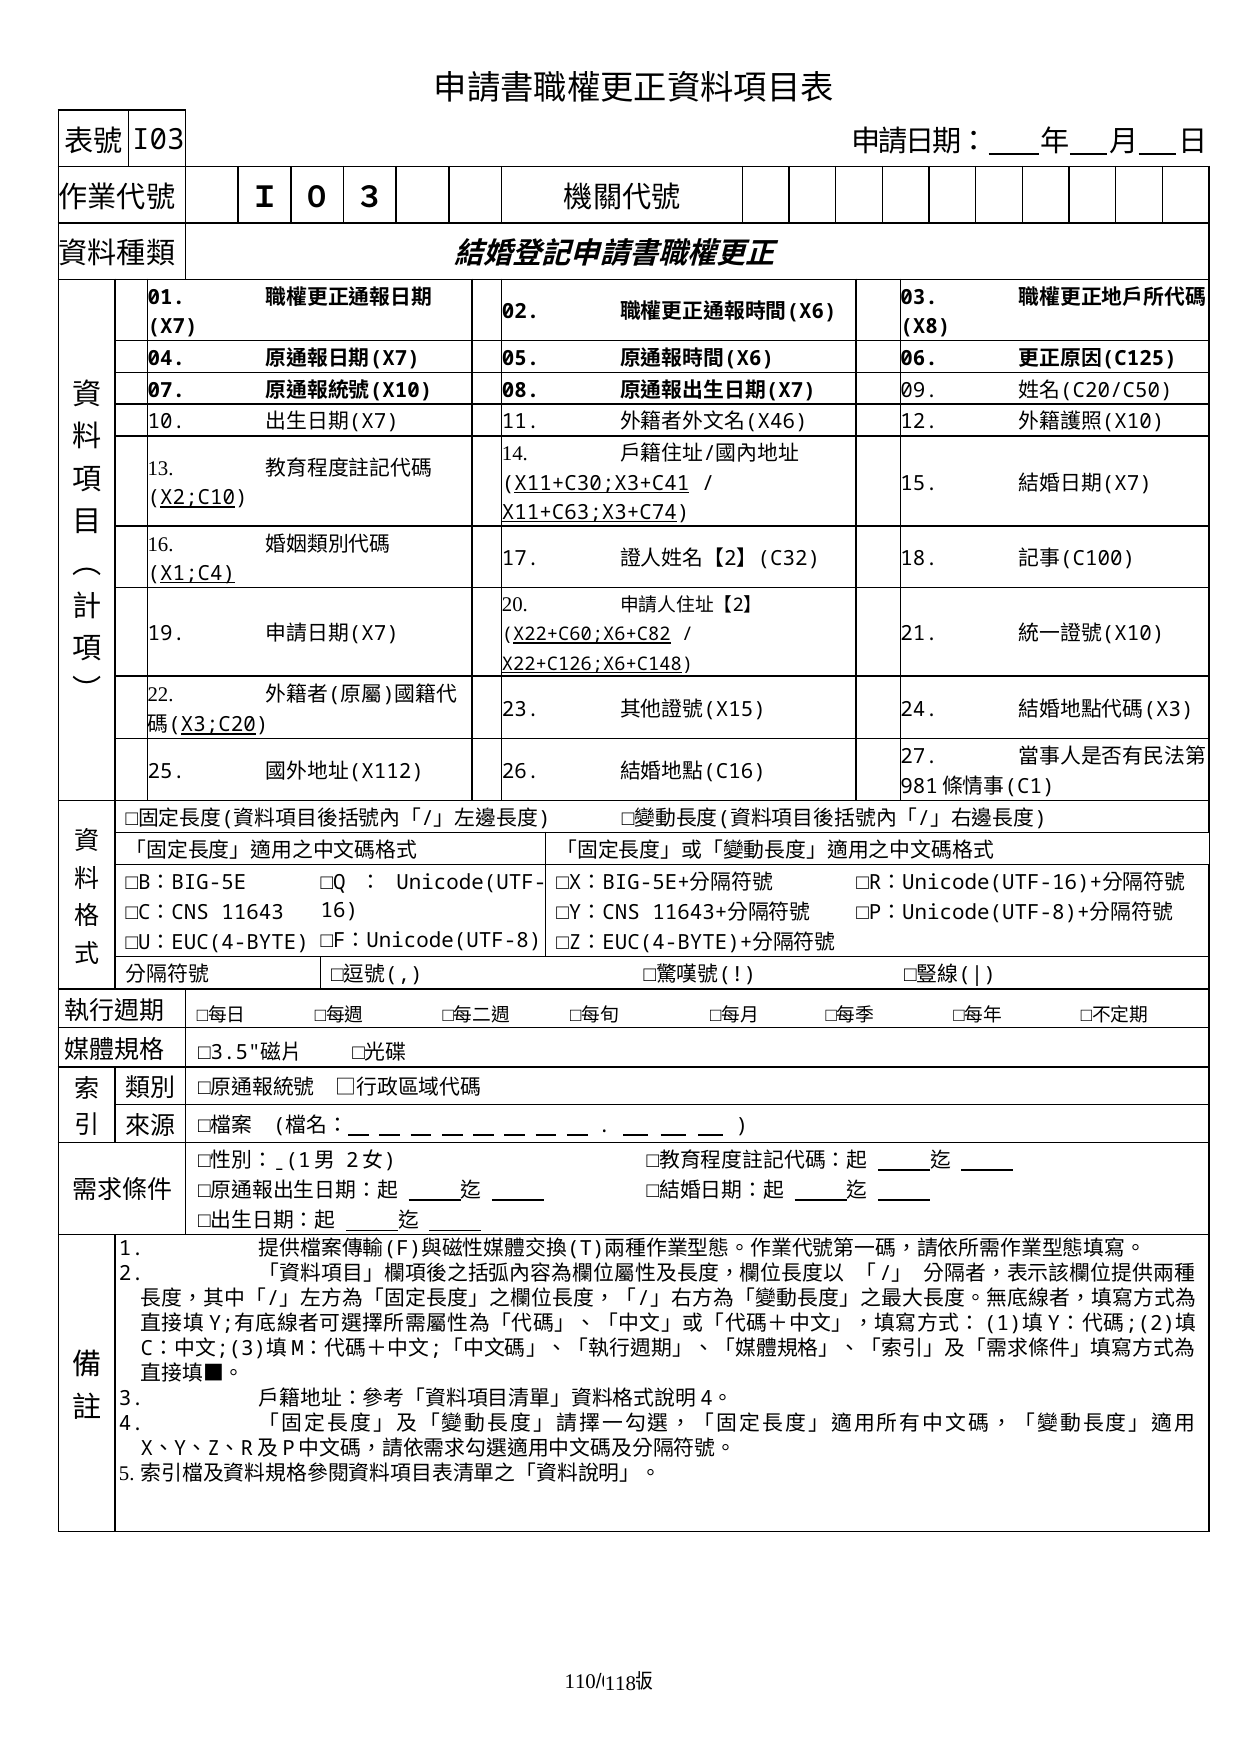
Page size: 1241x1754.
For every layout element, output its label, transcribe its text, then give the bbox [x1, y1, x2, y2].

table_cell □變動長度(資料項目後括號內「/」右邊長度) [611, 801, 1208, 832]
table_cell 原通報出生日期(X7) [502, 373, 855, 403]
table_cell [857, 437, 900, 525]
table_cell 資料格式 [59, 801, 114, 988]
table_cell [116, 341, 147, 371]
table_cell □每季 [825, 990, 953, 1027]
table_cell [857, 373, 900, 403]
table_cell 執行週期 [59, 990, 185, 1027]
table_cell [186, 167, 237, 222]
table_cell [397, 167, 448, 222]
table_cell 原通報時間(X6) [502, 341, 855, 371]
table_cell 結婚登記申請書職權更正 [186, 224, 1208, 278]
table_cell □X：BIG-5E+分隔符號 □Y：CNS 11643+分隔符號 □Z：EUC(4-BYTE)+分隔符號 [546, 865, 856, 956]
table_cell □R：Unicode(UTF-16)+分隔符號 □P：Unicode(UTF-8)+分隔符號 [856, 865, 1208, 956]
table_cell [473, 527, 501, 586]
table_cell 申請日期(X7) [148, 588, 471, 675]
table_cell □B：BIG-5E □C：CNS 11643 □U：EUC(4-BYTE) [116, 865, 320, 956]
table_cell 姓名(C20/C50) [901, 373, 1208, 403]
table_cell [857, 341, 900, 371]
table_cell [1163, 167, 1208, 222]
table_header 申請書職權更正資料項目表 [58, 61, 1209, 109]
table_cell 職權更正通報時間(X6) [502, 280, 855, 339]
table_cell [857, 588, 900, 675]
table_cell 類別 [116, 1068, 185, 1104]
table_cell [1023, 167, 1068, 222]
table_cell 外籍者(原屬)國籍代碼(X3;C20) [148, 677, 471, 738]
table_cell 戶籍住址/國內地址(X11+C30;X3+C41 / X11+C63;X3+C74) [502, 437, 855, 525]
table_cell [473, 677, 501, 738]
table_cell 資料種類 [59, 224, 185, 278]
table_cell Ｉ [239, 167, 290, 222]
table_cell 統一證號(X10) [901, 588, 1208, 675]
table_cell 機關代號 [502, 167, 742, 222]
table_cell 備註 [59, 1235, 114, 1531]
table_cell [857, 527, 900, 586]
table_cell 「固定長度」適用之中文碼格式 [116, 833, 545, 863]
table_cell [473, 588, 501, 675]
table_cell [1116, 167, 1162, 222]
table_cell [883, 167, 928, 222]
table_cell [836, 167, 882, 222]
table_cell 表號 [59, 111, 128, 166]
table_cell 更正原因(C125) [901, 341, 1208, 371]
table_cell 其他證號(X15) [502, 677, 855, 738]
table_cell [473, 405, 501, 435]
table_cell 職權更正地戶所代碼(X8) [901, 280, 1208, 339]
table_cell □每週 [315, 990, 442, 1027]
table_cell □固定長度(資料項目後括號內「/」左邊長度) [116, 801, 611, 832]
table_cell □光碟 [352, 1028, 721, 1066]
table_cell [473, 739, 501, 800]
table_cell [857, 280, 900, 339]
table_cell [116, 739, 147, 800]
table_cell □教育程度註記代碼：起 迄 □結婚日期：起 迄 [646, 1143, 1208, 1234]
table_cell [857, 405, 900, 435]
table_cell 提供檔案傳輸(F)與磁性媒體交換(T)兩種作業型態。作業代號第一碼，請依所需作業型態填寫。 「資料項目」欄項後之括弧內容為欄位屬性及長度，欄位長度以 「/」 分隔者，表示該欄位提供兩種長度，其中「/」左方為「固定長度」之欄位長度，「/」右方為「變動長度」之最大長度。無底線者，填寫方式為直接填Y;有底線者可選擇所需屬性為「代碼」、「中文」或「代碼＋中文」，填寫方式：(1)填Y：代碼;(2)填C：中文;(3)填M：代碼＋中文;「中文碼」、「執行週期」、「媒體規格」、「索引」及「需求條件」填寫方式為直接填■。 戶籍地址：參考「資料項目清單」資料格式說明4。 「固定長度」及「變動長度」請擇一勾選，「固定長度」適用所有中文碼，「變動長度」適用X、Y、Z、R及P中文碼，請依需求勾選適用中文碼及分隔符號。 索引檔及資料規格參閱資料項目表清單之「資料說明」。 [116, 1235, 1208, 1531]
table_cell 來源 [116, 1105, 185, 1142]
table_cell [743, 167, 788, 222]
table_cell □每二週 [442, 990, 570, 1027]
table_cell □3.5"磁片 [186, 1028, 352, 1066]
table_cell 結婚日期(X7) [901, 437, 1208, 525]
table_cell 教育程度註記代碼(X2;C10) [148, 437, 471, 525]
table_cell 職權更正通報日期(X7) [148, 280, 471, 339]
table_cell [1070, 167, 1115, 222]
table_cell 婚姻類別代碼(X1;C4) [148, 527, 471, 586]
table_cell □性別：ˍ(1男 2女) □原通報出生日期：起 迄 □出生日期：起 迄 [186, 1143, 646, 1234]
table_cell [473, 341, 501, 371]
table_cell [473, 437, 501, 525]
table_cell 外籍護照(X10) [901, 405, 1208, 435]
table_cell [116, 527, 147, 586]
table_cell 申請日期： 年 月 日 [186, 109, 1209, 166]
table_cell ３ [344, 167, 395, 222]
table_cell [473, 373, 501, 403]
table_cell □豎線(|) [894, 957, 1208, 988]
table_cell [930, 167, 975, 222]
table_cell □檔案 (檔名： . ) [186, 1105, 1208, 1142]
table_cell [116, 588, 147, 675]
table_cell [116, 373, 147, 403]
table_cell ０ [292, 167, 343, 222]
table_cell □逗號(,) [321, 957, 633, 988]
table_cell [721, 1028, 1046, 1066]
table_cell 結婚地點(C16) [502, 739, 855, 800]
table_cell [450, 167, 501, 222]
table_cell 記事(C100) [901, 527, 1208, 586]
table_cell 媒體規格 [59, 1028, 185, 1066]
table_cell 分隔符號 [116, 957, 320, 988]
table_cell 作業代號 [59, 167, 185, 222]
table_cell 外籍者外文名(X46) [502, 405, 855, 435]
table_cell □不定期 [1081, 990, 1208, 1027]
table_cell [473, 280, 501, 339]
table_cell [116, 677, 147, 738]
table_cell [116, 280, 147, 339]
table_cell □每日 [186, 990, 314, 1027]
table_cell [976, 167, 1022, 222]
table_cell [116, 437, 147, 525]
table_cell 資料項目︵計 項︶ [59, 280, 114, 800]
table_cell 原通報統號(X10) [148, 373, 471, 403]
table_cell □每年 [953, 990, 1081, 1027]
table_cell [857, 677, 900, 738]
table_cell □每旬 [570, 990, 697, 1027]
table_cell [116, 405, 147, 435]
table_cell [1046, 1028, 1208, 1066]
table_cell 當事人是否有民法第981條情事(C1) [901, 739, 1208, 800]
table_cell 索引 [59, 1068, 114, 1142]
table_cell I03 [129, 111, 185, 166]
table_cell [857, 739, 900, 800]
table_cell 原通報日期(X7) [148, 341, 471, 371]
table_cell [790, 167, 835, 222]
table_cell 證人姓名【2】(C32) [502, 527, 855, 586]
table_cell 「固定長度」或「變動長度」適用之中文碼格式 [546, 833, 1209, 863]
table_cell 出生日期(X7) [148, 405, 471, 435]
table_cell 需求條件 [59, 1143, 185, 1234]
table_cell □每月 [698, 990, 825, 1027]
table_cell 申請人住址【2】(X22+C60;X6+C82 / X22+C126;X6+C148) [502, 588, 855, 675]
table_cell 結婚地點代碼(X3) [901, 677, 1208, 738]
table_cell □原通報統號 □行政區域代碼 [186, 1068, 1208, 1104]
table_cell □Q：Unicode(UTF-16) □F：Unicode(UTF-8) [320, 865, 545, 956]
table_cell □驚嘆號(!) [633, 957, 893, 988]
table_cell 國外地址(X112) [148, 739, 471, 800]
